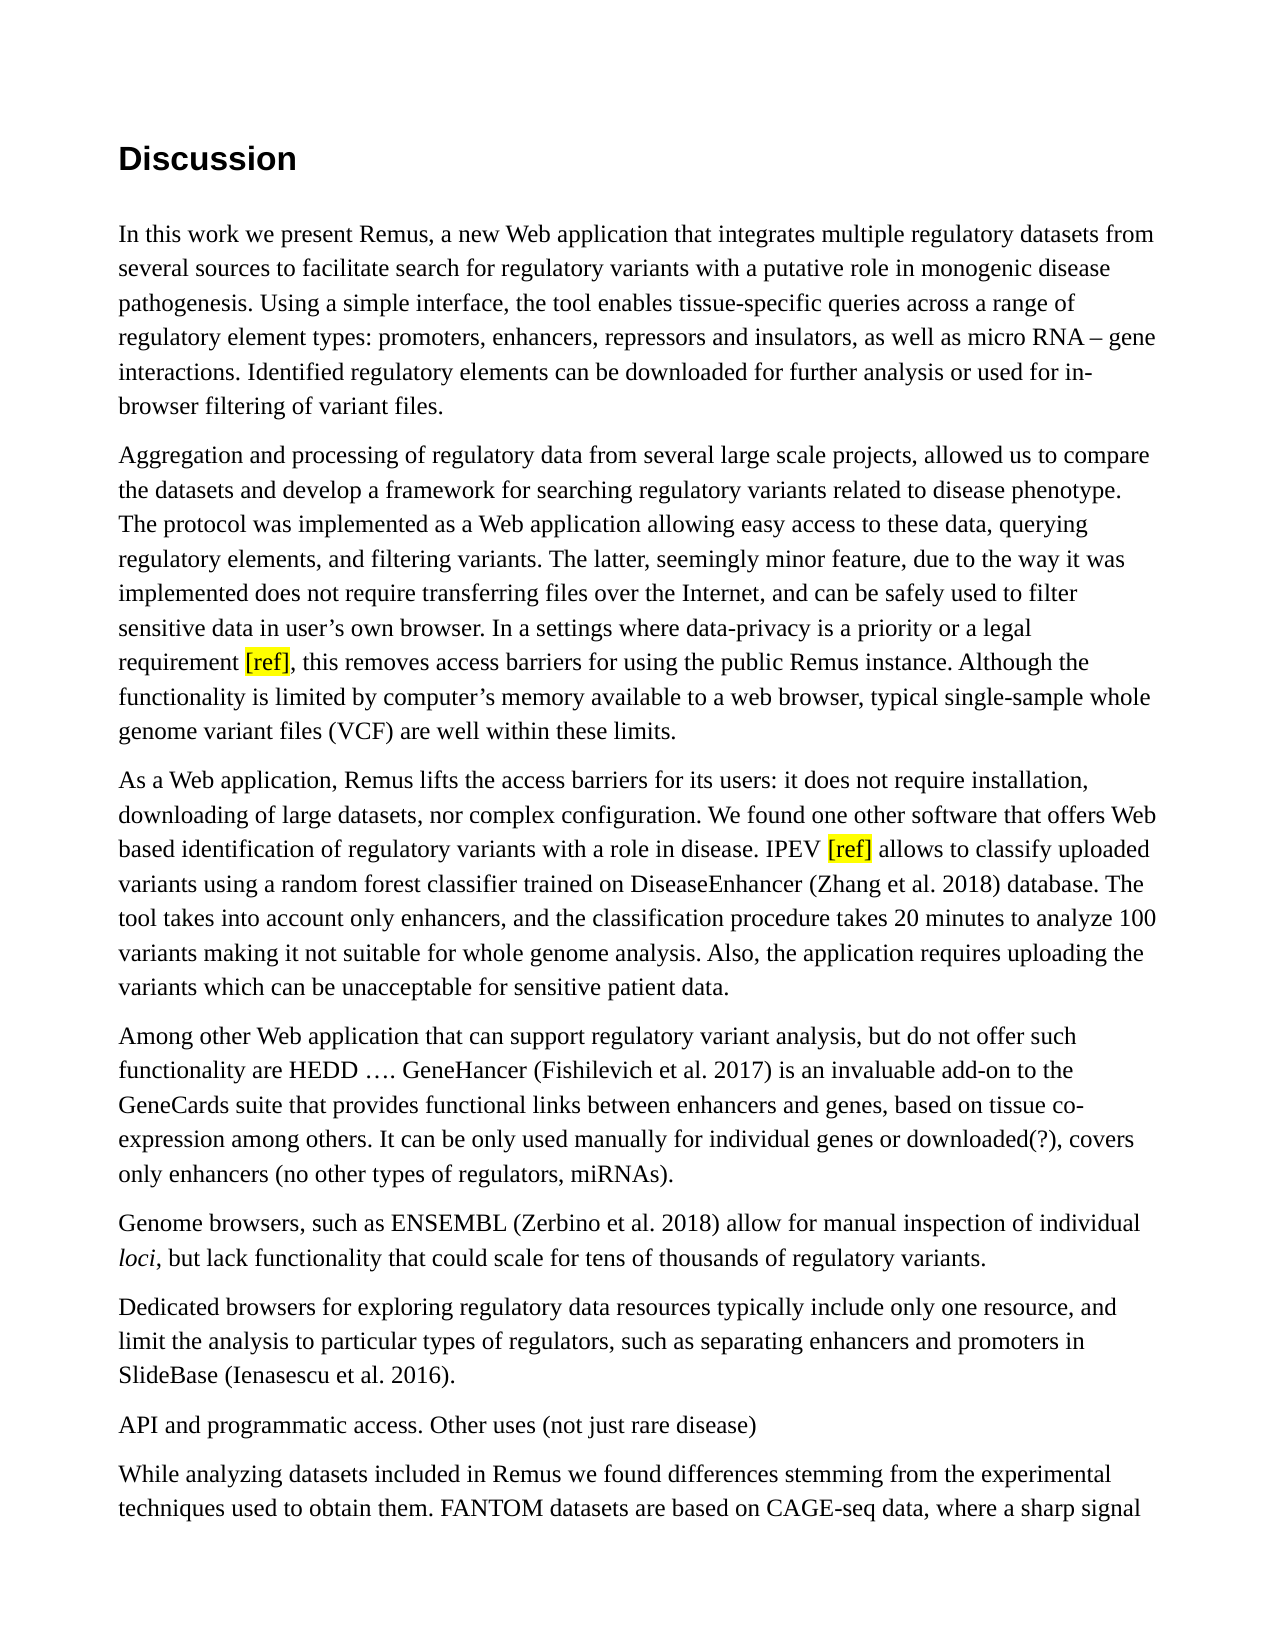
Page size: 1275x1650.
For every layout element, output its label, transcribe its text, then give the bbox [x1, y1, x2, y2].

text Genome browsers, such as ENSEMBL (Zerbino et al. 2018) allow for manual inspection of individual loci, but lack functionality that could scale for tens of thousands of regulatory variants. [118, 1208, 1157, 1271]
subtitle Discussion [118, 139, 1157, 178]
text Aggregation and processing of regulatory data from several large scale projects, allowed us to compare the datasets and develop a framework for searching regulatory variants related to disease phenotype. The protocol was implemented as a Web application allowing easy access to these data, querying regulatory elements, and filtering variants. The latter, seemingly minor feature, due to the way it was implemented does not require transferring files over the Internet, and can be safely used to filter sensitive data in user’s own browser. In a settings where data-privacy is a priority or a legal requirement [ref], this removes access barriers for using the public Remus instance. Although the functionality is limited by computer’s memory available to a web browser, typical single-sample whole genome variant files (VCF) are well within these limits. [118, 440, 1157, 745]
text Dedicated browsers for exploring regulatory data resources typically include only one resource, and limit the analysis to particular types of regulators, such as separating enhancers and promoters in SlideBase (Ienasescu et al. 2016).⁠ [118, 1292, 1157, 1389]
text Among other Web application that can support regulatory variant analysis, but do not offer such functionality are HEDD …. GeneHancer (Fishilevich et al. 2017)⁠ is an invaluable add-on to the GeneCards suite that provides functional links between enhancers and genes, based on tissue co-expression among others. It can be only used manually for individual genes or downloaded(?), covers only enhancers (no other types of regulators, miRNAs). [118, 1021, 1157, 1188]
text In this work we present Remus, a new Web application that integrates multiple regulatory datasets from several sources to facilitate search for regulatory variants with a putative role in monogenic disease pathogenesis. Using a simple interface, the tool enables tissue-specific queries across a range of regulatory element types: promoters, enhancers, repressors and insulators, as well as micro RNA – gene interactions. Identified regulatory elements can be downloaded for further analysis or used for in-browser filtering of variant files. [118, 219, 1157, 420]
text While analyzing datasets included in Remus we found differences stemming from the experimental techniques used to obtain them. FANTOM datasets are based on CAGE-seq data, where a sharp signal [118, 1459, 1157, 1522]
text API and programmatic access. Other uses (not just rare disease) [118, 1410, 1157, 1438]
text As a Web application, Remus lifts the access barriers for its users: it does not require installation, downloading of large datasets, nor complex configuration. We found one other software that offers Web based identification of regulatory variants with a role in disease. IPEV [ref] allows to classify uploaded variants using a random forest classifier trained on DiseaseEnhancer (Zhang et al. 2018)⁠ database. The tool takes into account only enhancers, and the classification procedure takes 20 minutes to analyze 100 variants making it not suitable for whole genome analysis. Also, the application requires uploading the variants which can be unacceptable for sensitive patient data. [118, 765, 1157, 1001]
